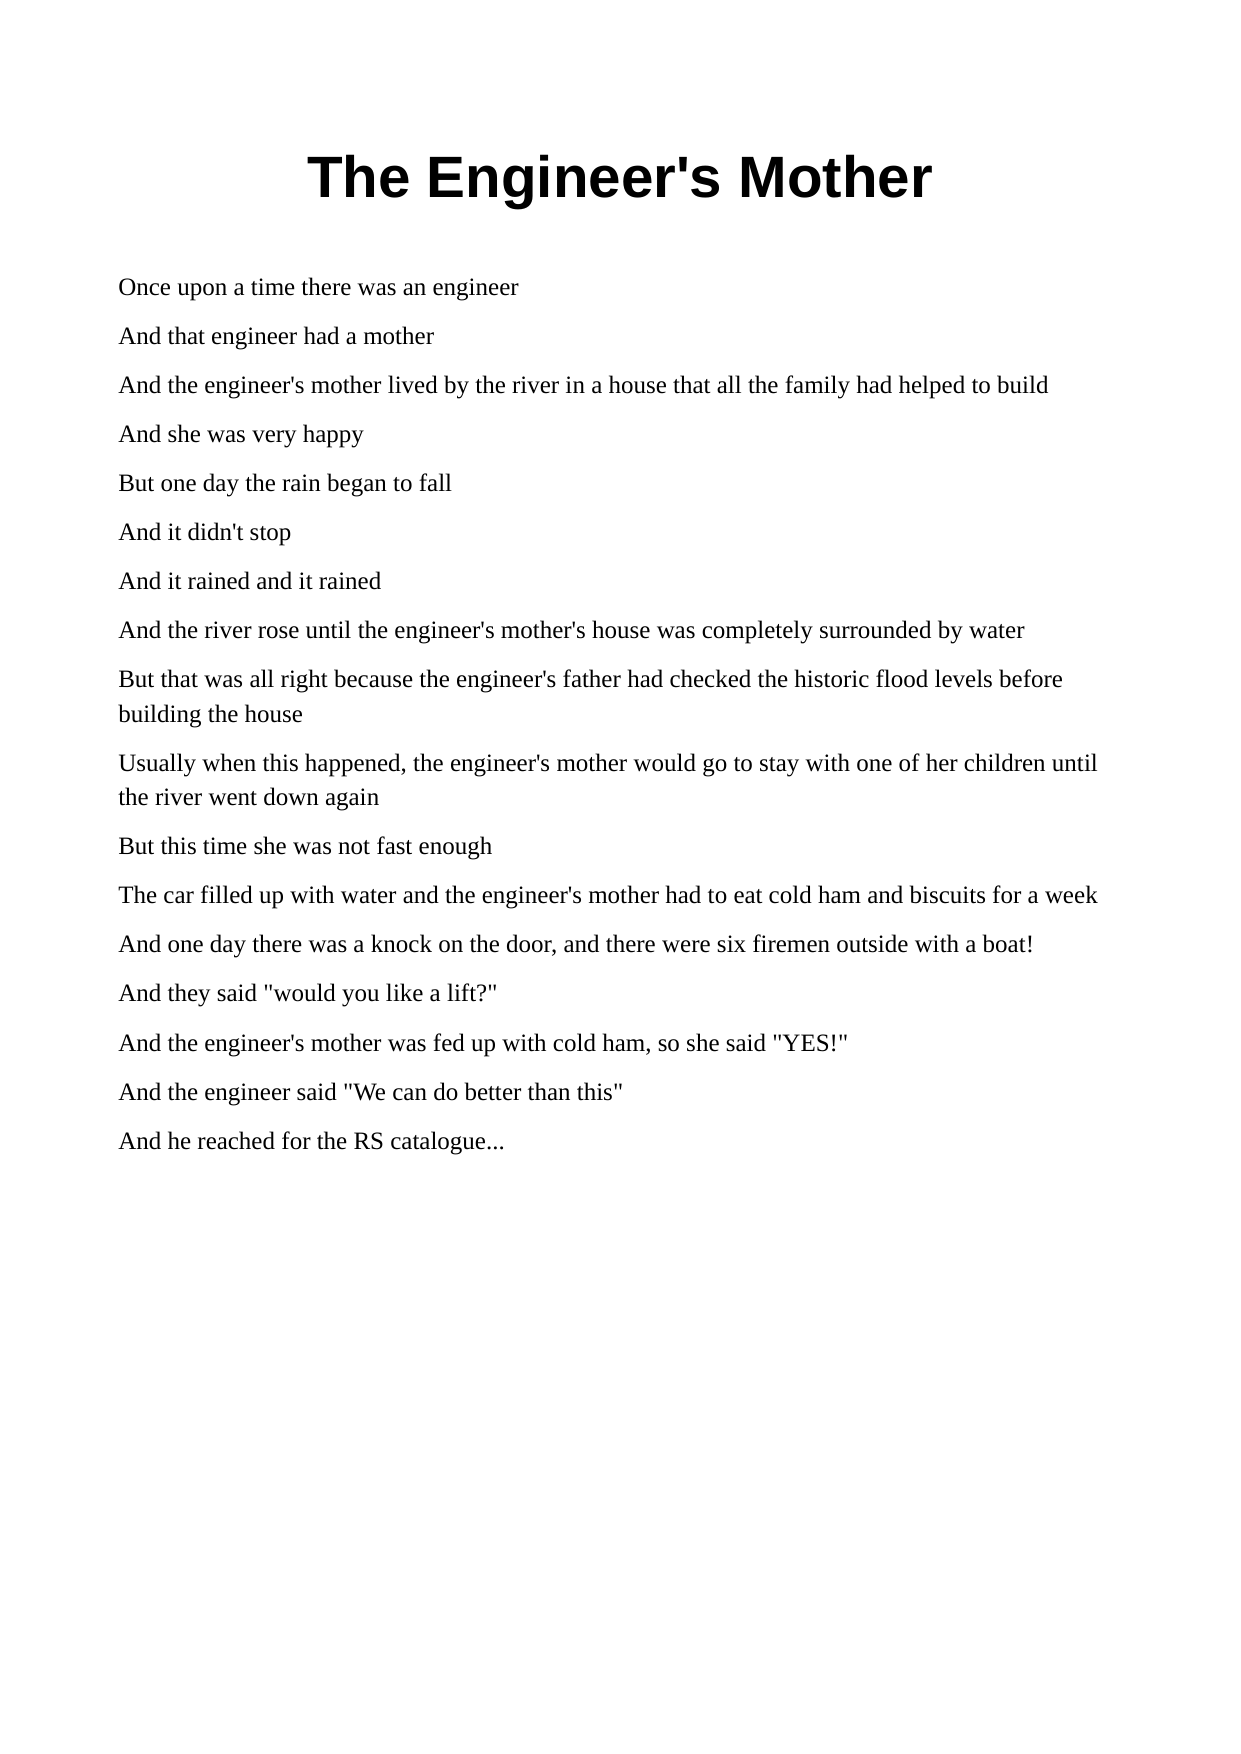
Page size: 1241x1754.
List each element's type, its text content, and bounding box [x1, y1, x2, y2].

text And it rained and it rained [118, 566, 1122, 595]
title The Engineer's Mother [118, 143, 1122, 210]
text And the engineer's mother lived by the river in a house that all the family had helped to build [118, 370, 1122, 399]
text But one day the rain began to fall [118, 468, 1122, 497]
text And the river rose until the engineer's mother's house was completely surrounded by water [118, 615, 1122, 644]
text And it didn't stop [118, 517, 1122, 546]
text And the engineer said "We can do better than this" [118, 1077, 1122, 1105]
text The car filled up with water and the engineer's mother had to eat cold ham and biscuits for a week [118, 880, 1122, 909]
text And one day there was a knock on the door, and there were six firemen outside with a boat! [118, 929, 1122, 958]
text And the engineer's mother was fed up with cold ham, so she said "YES!" [118, 1028, 1122, 1056]
text But that was all right because the engineer's father had checked the historic flood levels before building the house [118, 664, 1122, 727]
text Once upon a time there was an engineer [118, 272, 1122, 301]
text And she was very happy [118, 419, 1122, 448]
text Usually when this happened, the engineer's mother would go to stay with one of her children until the river went down again [118, 748, 1122, 811]
text And they said "would you like a lift?" [118, 978, 1122, 1007]
text But this time she was not fast enough [118, 831, 1122, 860]
text And he reached for the RS catalogue... [118, 1126, 1122, 1154]
text And that engineer had a mother [118, 321, 1122, 349]
